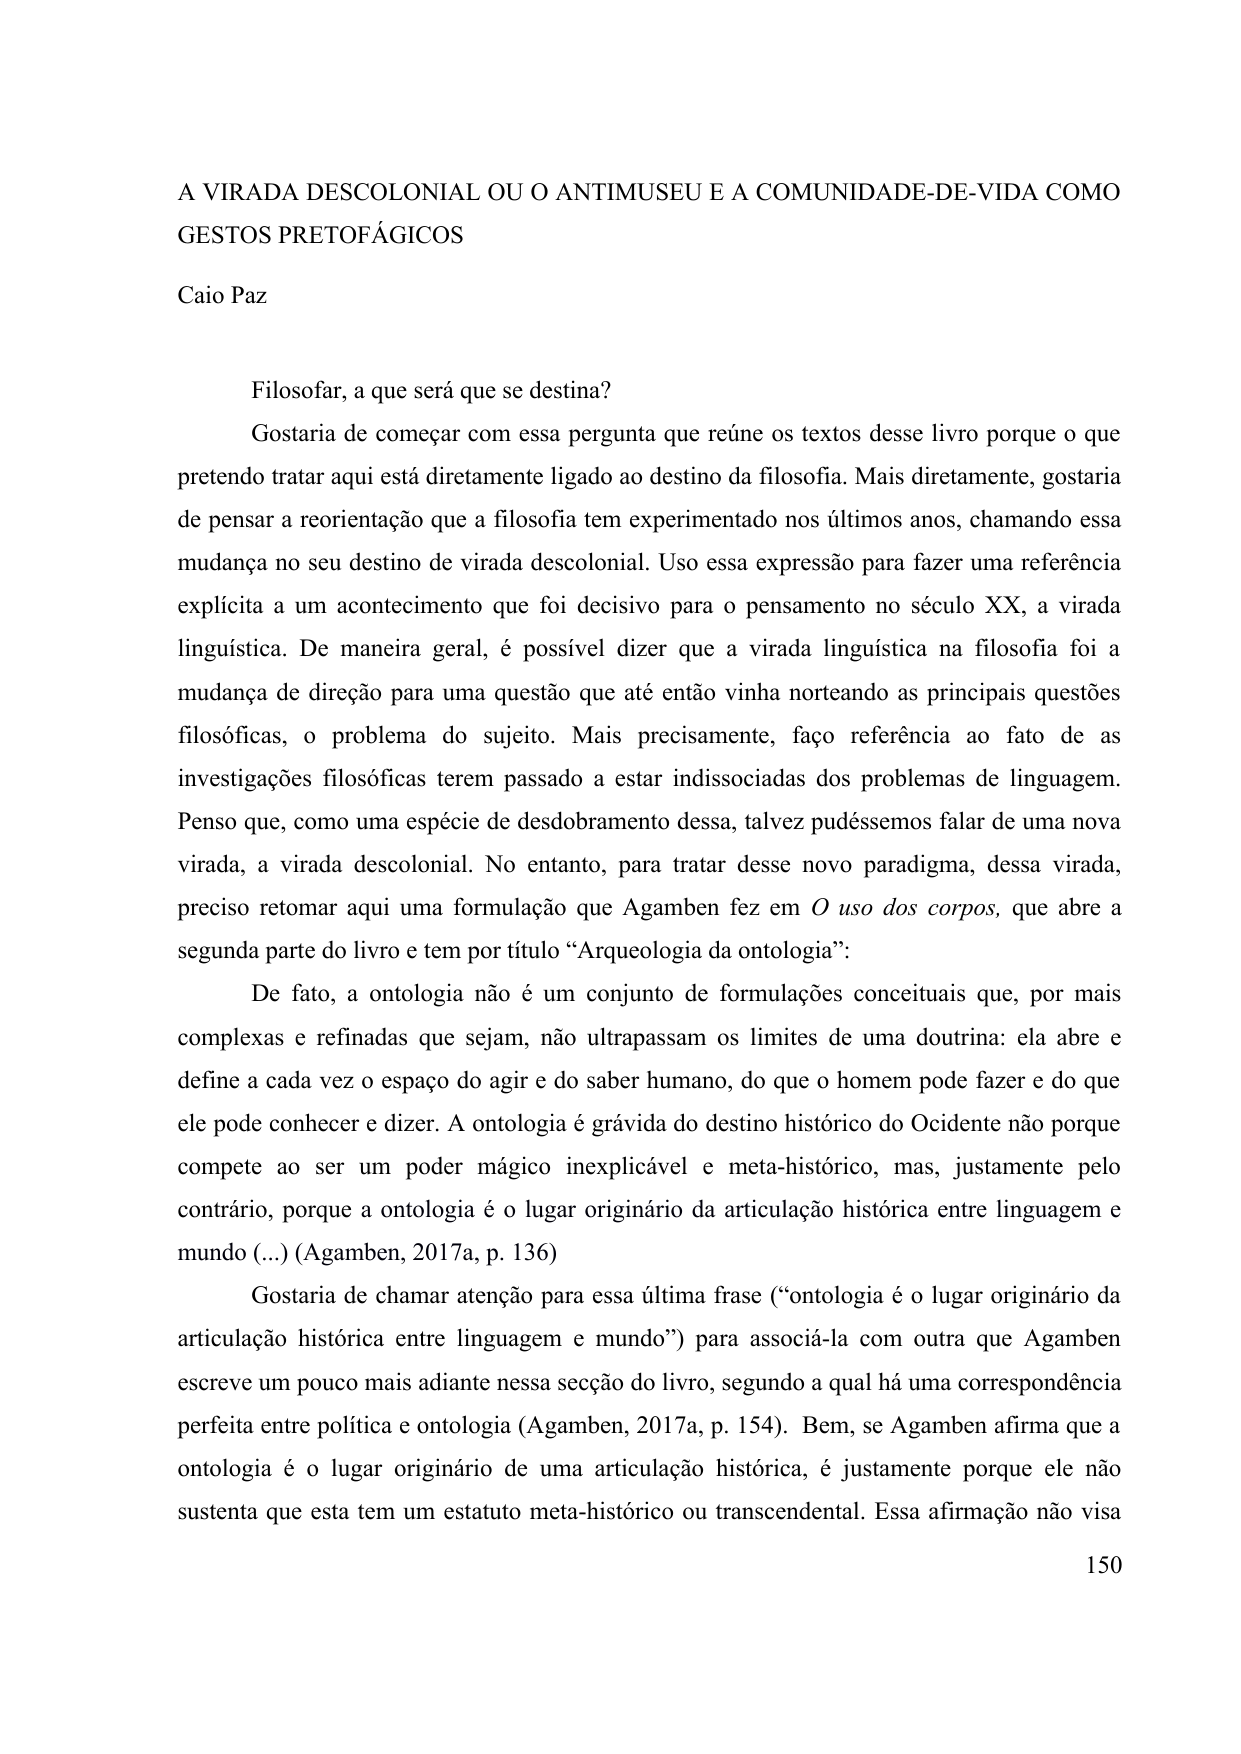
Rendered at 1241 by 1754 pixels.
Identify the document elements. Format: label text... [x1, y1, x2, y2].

subtitle A VIRADA DESCOLONIAL OU O ANTIMUSEU E A COMUNIDADE-DE-VIDA COMO GESTOS PRETOFÁGICOS [177, 177, 1122, 249]
text Gostaria de chamar atenção para essa última frase (“ontologia é o lugar originário da articulação histórica entre linguagem e mundo”) para associá-la com outra que Agamben escreve um pouco mais adiante nessa secção do livro, segundo a qual há uma correspondência perfeita entre política e ontologia (Agamben, 2017a, p. 154). Bem, se Agamben afirma que a ontologia é o lugar originário de uma articulação histórica, é justamente porque ele não sustenta que esta tem um estatuto meta-histórico ou transcendental. Essa afirmação não visa [177, 1280, 1122, 1525]
text Gostaria de começar com essa pergunta que reúne os textos desse livro porque o que pretendo tratar aqui está diretamente ligado ao destino da filosofia. Mais diretamente, gostaria de pensar a reorientação que a filosofia tem experimentado nos últimos anos, chamando essa mudança no seu destino de virada descolonial. Uso essa expressão para fazer uma referência explícita a um acontecimento que foi decisivo para o pensamento no século XX, a virada linguística. De maneira geral, é possível dizer que a virada linguística na filosofia foi a mudança de direção para uma questão que até então vinha norteando as principais questões filosóficas, o problema do sujeito. Mais precisamente, faço referência ao fato de as investigações filosóficas terem passado a estar indissociadas dos problemas de linguagem. Penso que, como uma espécie de desdobramento dessa, talvez pudéssemos falar de uma nova virada, a virada descolonial. No entanto, para tratar desse novo paradigma, dessa virada, preciso retomar aqui uma formulação que Agamben fez em O uso dos corpos, que abre a segunda parte do livro e tem por título “Arqueologia da ontologia”: [177, 418, 1122, 964]
text Filosofar, a que será que se destina? [177, 375, 1122, 403]
text De fato, a ontologia não é um conjunto de formulações conceituais que, por mais complexas e refinadas que sejam, não ultrapassam os limites de uma doutrina: ela abre e define a cada vez o espaço do agir e do saber humano, do que o homem pode fazer e do que ele pode conhecer e dizer. A ontologia é grávida do destino histórico do Ocidente não porque compete ao ser um poder mágico inexplicável e meta-histórico, mas, justamente pelo contrário, porque a ontologia é o lugar originário da articulação histórica entre linguagem e mundo (...) (Agamben, 2017a, p. 136) [177, 978, 1122, 1266]
subtitle Caio Paz [177, 280, 1122, 309]
